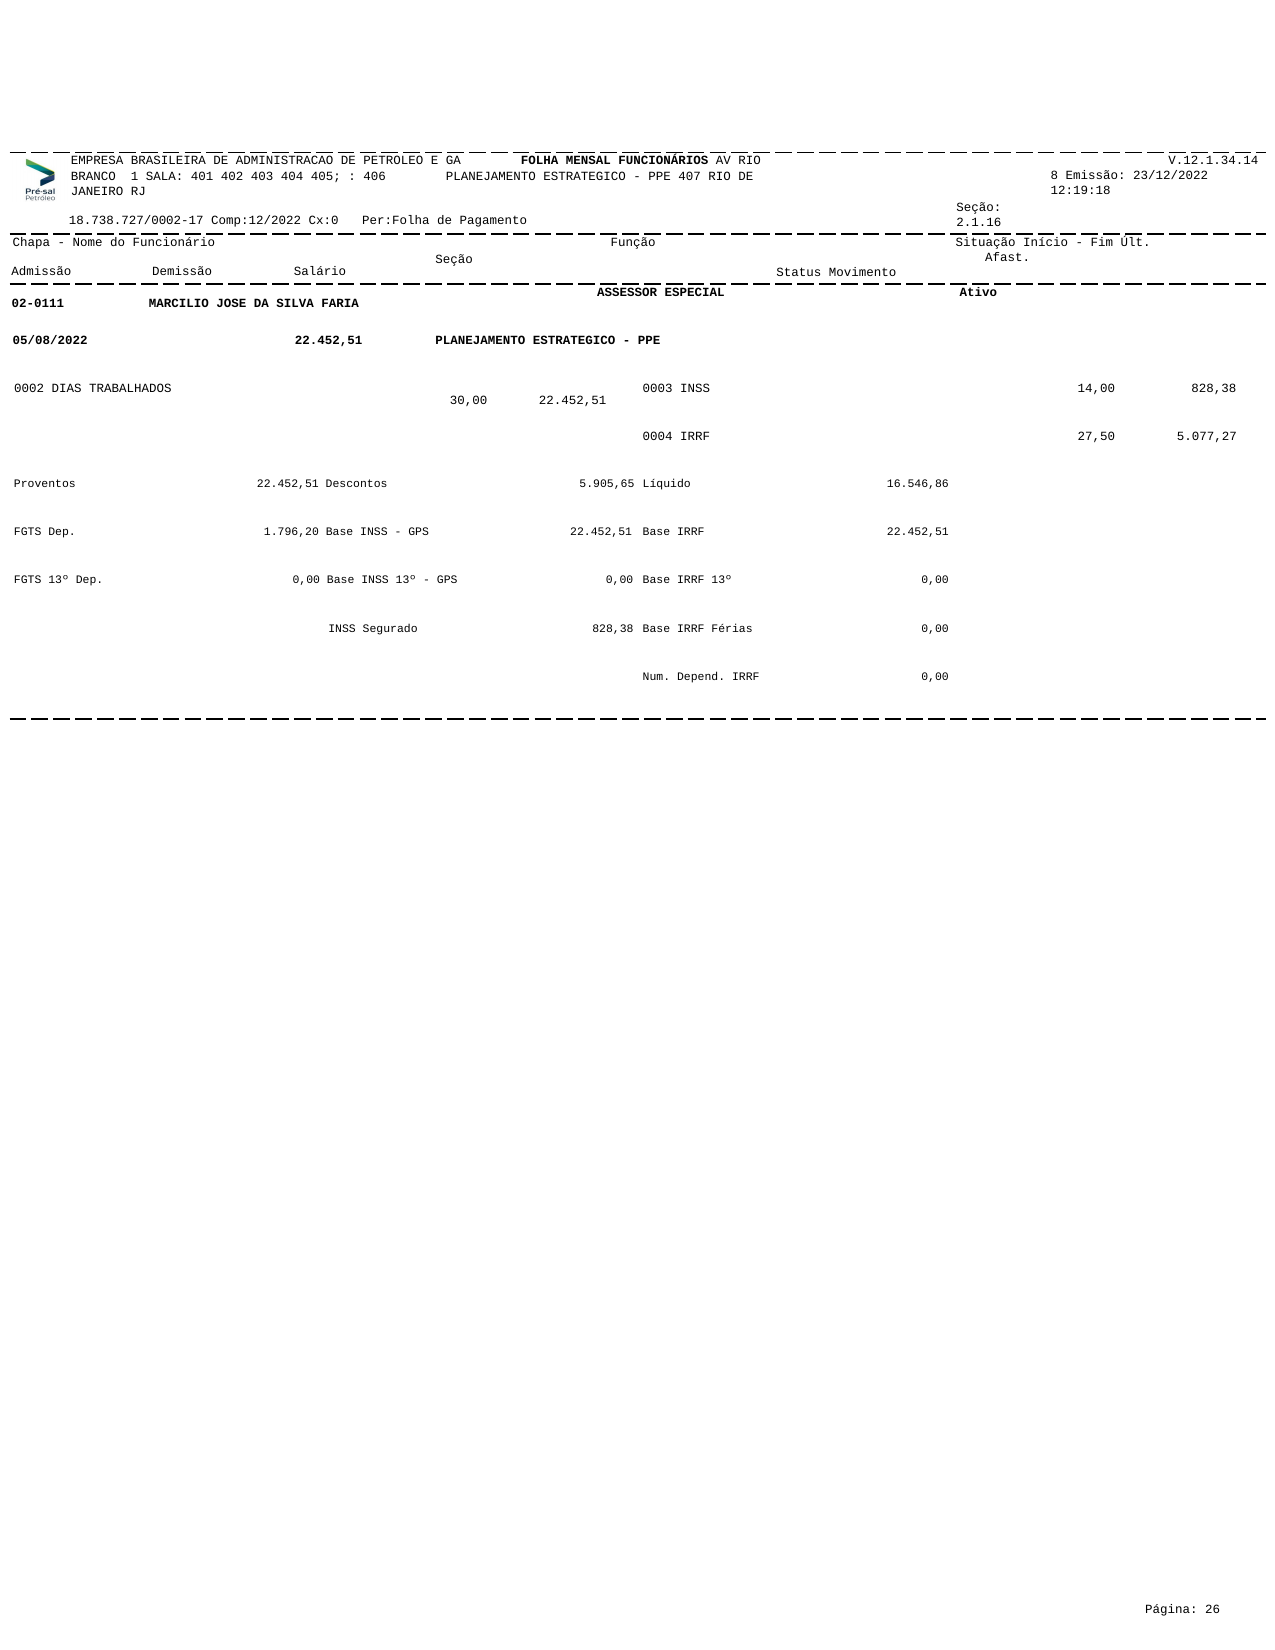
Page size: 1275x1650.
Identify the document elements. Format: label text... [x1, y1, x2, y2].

table_cell 05/08/2022 [10, 333, 257, 381]
table_cell Base IRRF [643, 525, 776, 573]
table_cell 0,00 [776, 574, 955, 622]
table_cell Base IRRF 13º [643, 574, 776, 622]
table_cell [10, 670, 264, 718]
table_cell PLANEJAMENTO ESTRATEGICO - PPE [435, 333, 776, 381]
table_cell 27,50 [955, 429, 1177, 477]
table_cell 828,38 [1177, 381, 1266, 429]
table_cell [955, 574, 1177, 622]
table_cell [1177, 233, 1266, 283]
table_cell [955, 670, 1177, 718]
table_cell 0,00 [570, 574, 642, 622]
table_cell [776, 429, 955, 477]
table_cell [570, 670, 642, 718]
table_cell [955, 525, 1177, 573]
table_cell [1177, 622, 1266, 670]
table_cell [10, 429, 257, 477]
table_cell 22.452,51 [257, 333, 435, 381]
table_header EMPRESA BRASILEIRA DE ADMINISTRACAO DE PETROLEO E GA FOLHA MENSAL FUNCIONÁRIOS AV RIO BRANCO 1 SALA: 401 402 403 404 405; : 406 PLANEJAMENTO ESTRATEGICO - PPE 407 RIO DE JANEIRO RJ 18.738.727/0002-17 Comp:12/2022 Cx:0 Per:Folha de Pagamento [10, 151, 776, 233]
table_cell 0003 INSS [643, 381, 776, 429]
table_cell [955, 622, 1177, 670]
table_cell INSS Segurado [264, 622, 570, 670]
table_cell [1177, 477, 1266, 525]
table_cell Função Seção [435, 233, 776, 283]
table_cell [776, 333, 955, 381]
table_cell 02-0111 MARCILIO JOSE DA SILVA FARIA [10, 283, 435, 333]
table_cell [257, 429, 435, 477]
table_cell Base IRRF Férias [643, 622, 776, 670]
table_cell 30,00 22.452,51 [435, 381, 642, 429]
table_cell 22.452,51 [570, 525, 642, 573]
table_cell 0004 IRRF [643, 429, 776, 477]
table_cell [10, 622, 264, 670]
table_cell Chapa - Nome do Funcionário Admissão Demissão Salário [10, 233, 435, 283]
table_cell 0,00 [776, 670, 955, 718]
table_cell 828,38 [570, 622, 642, 670]
table_cell 0002 DIAS TRABALHADOS [10, 381, 257, 429]
table_cell 22.452,51 Descontos [257, 477, 435, 525]
table_cell [1177, 525, 1266, 573]
table_cell 5.077,27 [1177, 429, 1266, 477]
table_cell Num. Depend. IRRF [643, 670, 776, 718]
table_cell [1177, 670, 1266, 718]
table_cell [264, 670, 570, 718]
table_cell [955, 333, 1177, 381]
table_cell [1177, 283, 1266, 333]
table_cell [257, 381, 435, 429]
table_cell Proventos [10, 477, 257, 525]
table_cell ASSESSOR ESPECIAL [435, 283, 776, 333]
table_cell [1177, 333, 1266, 381]
table_cell 1.796,20 Base INSS - GPS [264, 525, 570, 573]
table_cell Líquido [643, 477, 776, 525]
table_cell 5.905,65 [435, 477, 642, 525]
table_cell 22.452,51 [776, 525, 955, 573]
table_cell Status Movimento [776, 233, 955, 283]
table_cell 14,00 [955, 381, 1177, 429]
table_cell FGTS 13º Dep. [10, 574, 264, 622]
table_cell [435, 429, 642, 477]
table_header Seção: 2.1.16 [955, 151, 1050, 233]
table_cell 0,00 [776, 622, 955, 670]
table_cell 16.546,86 [776, 477, 955, 525]
table_cell 0,00 Base INSS 13º - GPS [264, 574, 570, 622]
table_cell Ativo [955, 283, 1177, 333]
table_cell [776, 381, 955, 429]
table_cell Situação Início - Fim Últ. Afast. [955, 233, 1177, 283]
table_cell [1177, 574, 1266, 622]
table_header [776, 151, 955, 233]
table_header V.12.1.34.148 Emissão: 23/12/2022 12:19:18 [1050, 151, 1266, 233]
table_cell FGTS Dep. [10, 525, 264, 573]
table_cell [955, 477, 1177, 525]
table_cell [776, 283, 955, 333]
